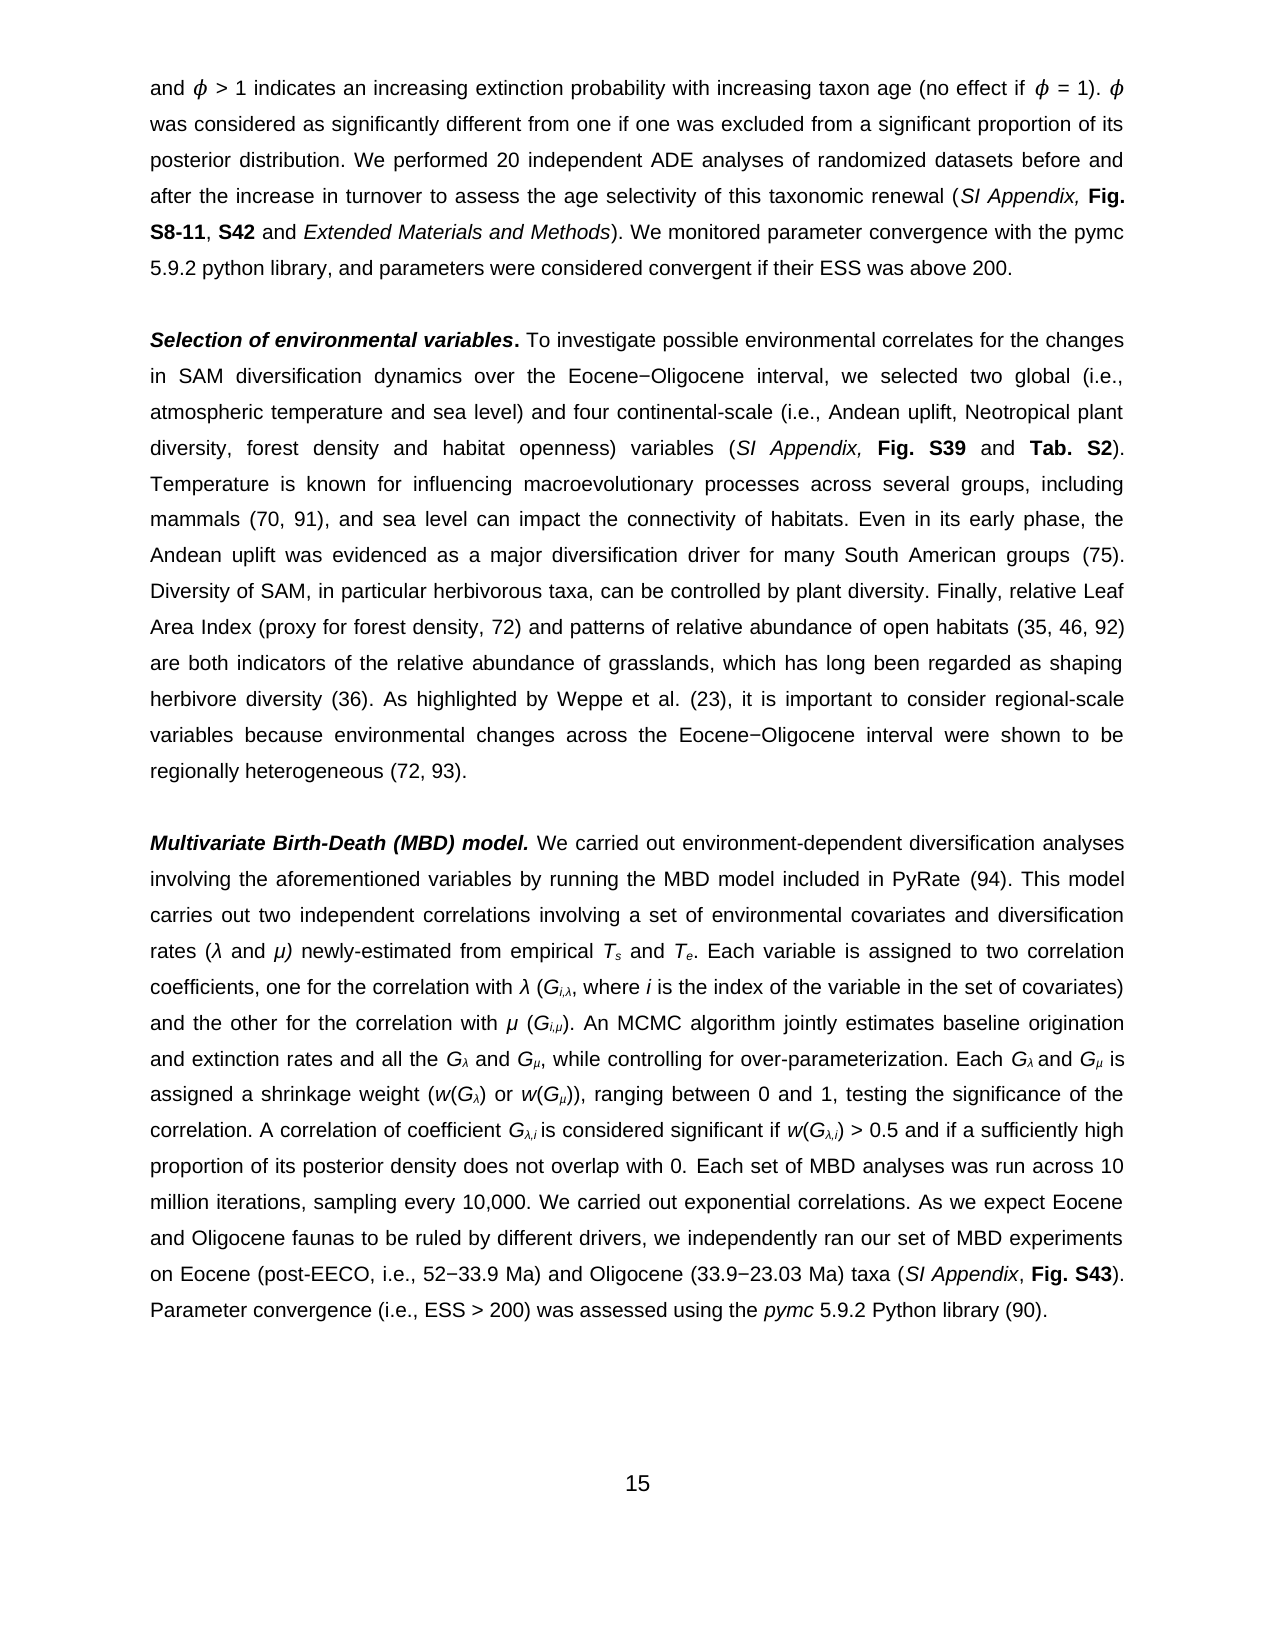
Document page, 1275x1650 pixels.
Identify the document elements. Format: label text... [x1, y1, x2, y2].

text Multivariate Birth-Death (MBD) model. We carried out environment-dependent diversification analyses involving the aforementioned variables by running the MBD model included in PyRate (94). This model carries out two independent correlations involving a set of environmental covariates and diversification rates (λ and μ) newly-estimated from empirical Ts and Te. Each variable is assigned to two correlation coefficients, one for the correlation with λ (Gi,λ, where i is the index of the variable in the set of covariates) and the other for the correlation with μ (Gi,μ). An MCMC algorithm jointly estimates baseline origination and extinction rates and all the Gλ and Gµ, while controlling for over-parameterization. Each Gλ and Gµ is assigned a shrinkage weight (w(Gλ) or w(Gµ)), ranging between 0 and 1, testing the significance of the correlation. A correlation of coefficient Gλ,i is considered significant if w(Gλ,i) > 0.5 and if a sufficiently high proportion of its posterior density does not overlap with 0. Each set of MBD analyses was run across 10 million iterations, sampling every 10,000. We carried out exponential correlations. As we expect Eocene and Oligocene faunas to be ruled by different drivers, we independently ran our set of MBD experiments on Eocene (post-EECO, i.e., 52−33.9 Ma) and Oligocene (33.9−23.03 Ma) taxa (SI Appendix, Fig. S43). Parameter convergence (i.e., ESS > 200) was assessed using the pymc 5.9.2 Python library (90). [150, 831, 1125, 1322]
text and 𝜙 > 1 indicates an increasing extinction probability with increasing taxon age (no effect if 𝜙 = 1). 𝜙 was considered as significantly different from one if one was excluded from a significant proportion of its posterior distribution. We performed 20 independent ADE analyses of randomized datasets before and after the increase in turnover to assess the age selectivity of this taxonomic renewal (SI Appendix, Fig. S8-11, S42 and Extended Materials and Methods). We monitored parameter convergence with the pymc 5.9.2 python library, and parameters were considered convergent if their ESS was above 200. [150, 75, 1125, 280]
text Selection of environmental variables. To investigate possible environmental correlates for the changes in SAM diversification dynamics over the Eocene−Oligocene interval, we selected two global (i.e., atmospheric temperature and sea level) and four continental-scale (i.e., Andean uplift, Neotropical plant diversity, forest density and habitat openness) variables (SI Appendix, Fig. S39 and Tab. S2). Temperature is known for influencing macroevolutionary processes across several groups, including mammals (70, 91), and sea level can impact the connectivity of habitats. Even in its early phase, the Andean uplift was evidenced as a major diversification driver for many South American groups (75). Diversity of SAM, in particular herbivorous taxa, can be controlled by plant diversity. Finally, relative Leaf Area Index (proxy for forest density, 72) and patterns of relative abundance of open habitats (35, 46, 92) are both indicators of the relative abundance of grasslands, which has long been regarded as shaping herbivore diversity (36). As highlighted by Weppe et al. (23), it is important to consider regional-scale variables because environmental changes across the Eocene−Oligocene interval were shown to be regionally heterogeneous (72, 93). [150, 328, 1125, 783]
